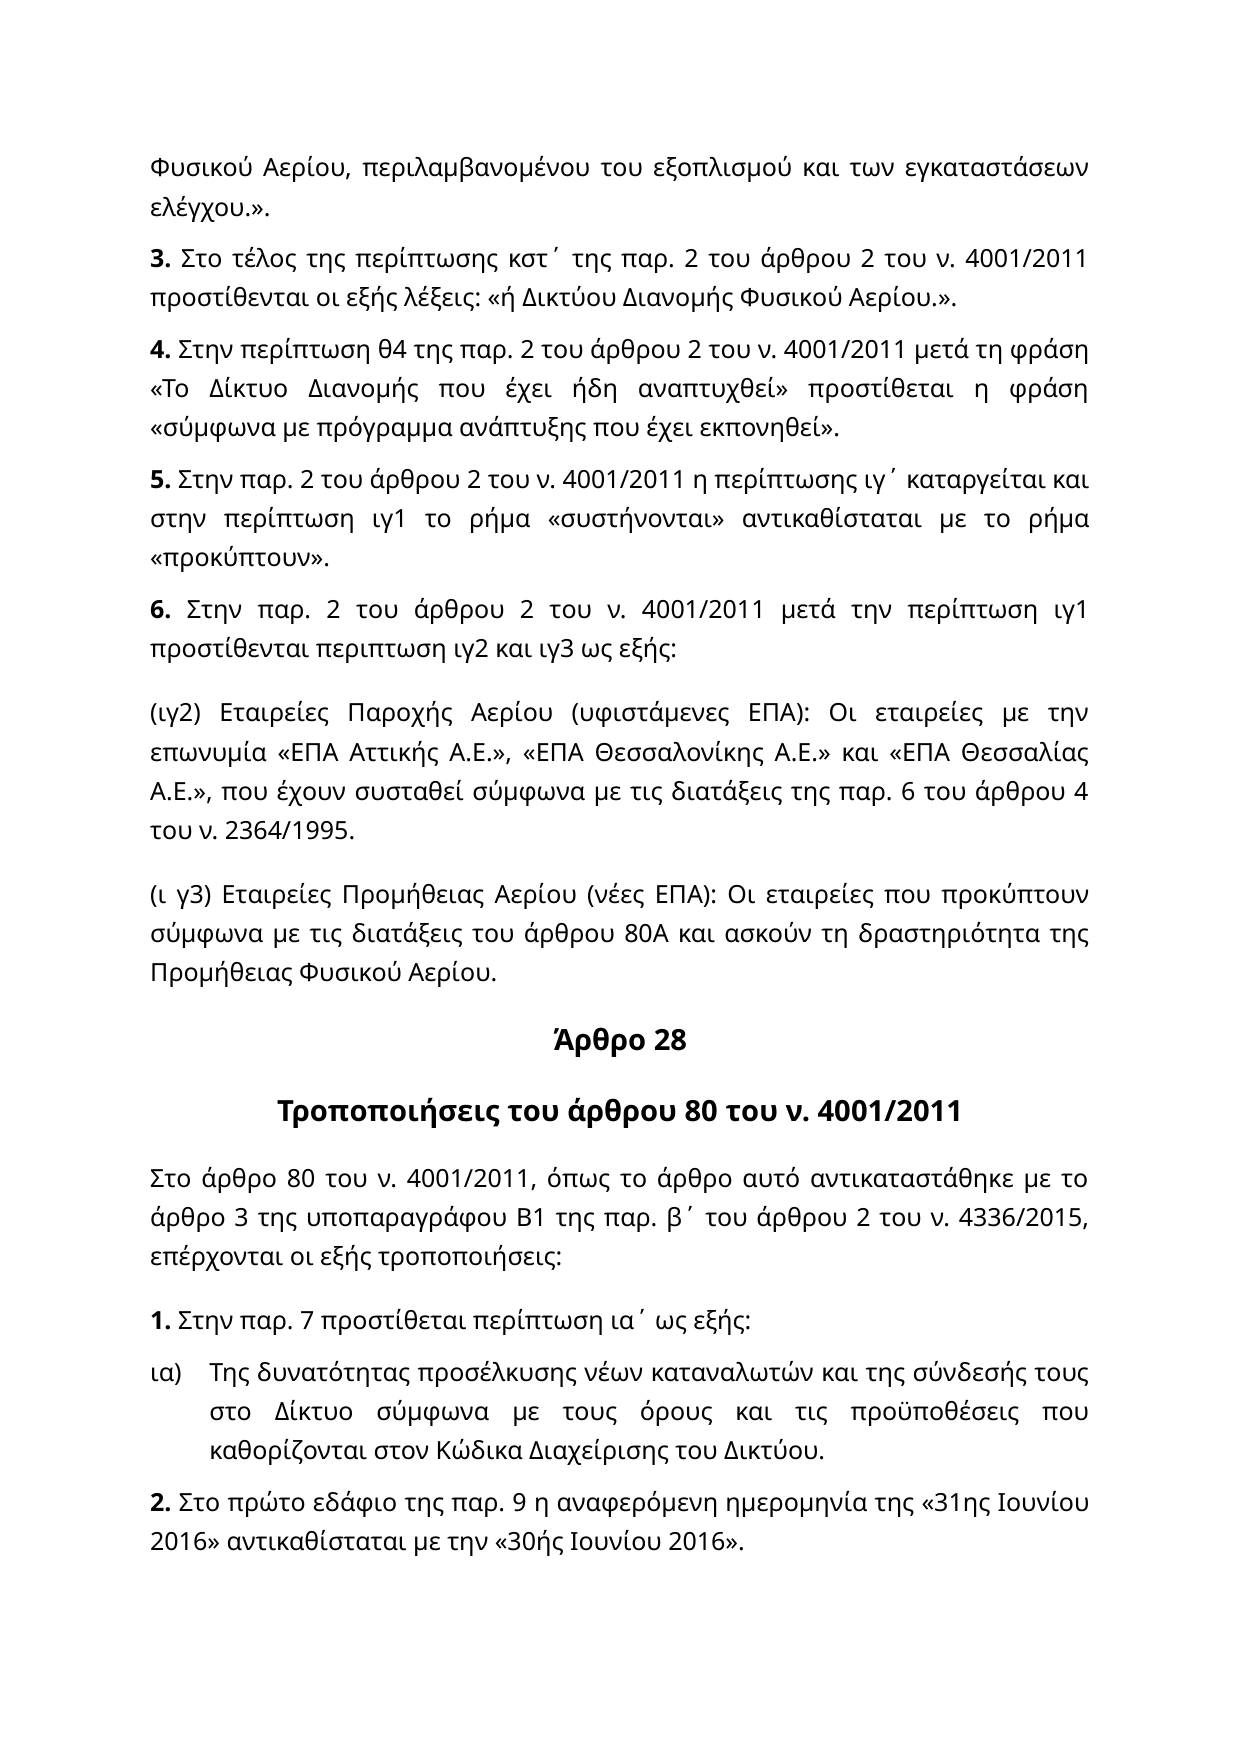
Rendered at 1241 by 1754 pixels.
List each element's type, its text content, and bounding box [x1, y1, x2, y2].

text (ιγ2) Εταιρείες Παροχής Αερίου (υφιστάμενες ΕΠΑ): Οι εταιρείες με την επωνυμία «ΕΠΑ Αττικής Α.Ε.», «ΕΠΑ Θεσσαλονίκης Α.Ε.» και «ΕΠΑ Θεσσαλίας Α.Ε.», που έχουν συσταθεί σύμφωνα με τις διατάξεις της παρ. 6 του άρθρου 4 του ν. 2364/1995. [150, 695, 1090, 847]
text 4. Στην περίπτωση θ4 της παρ. 2 του άρθρου 2 του ν. 4001/2011 μετά τη φράση «Το Δίκτυο Διανομής που έχει ήδη αναπτυχθεί» προστίθεται η φράση «σύμφωνα με πρόγραμμα ανάπτυξης που έχει εκπονηθεί». [150, 332, 1090, 444]
text (ι γ3) Εταιρείες Προμήθειας Αερίου (νέες ΕΠΑ): Οι εταιρείες που προκύπτουν σύμφωνα με τις διατάξεις του άρθρου 80A και ασκούν τη δραστηριότητα της Προμήθειας Φυσικού Αερίου. [150, 877, 1090, 989]
text 1. Στην παρ. 7 προστίθεται περίπτωση ια΄ ως εξής: [150, 1303, 1090, 1337]
text Στο άρθρο 80 του ν. 4001/2011, όπως το άρθρο αυτό αντικαταστάθηκε με το άρθρο 3 της υποπαραγράφου Β1 της παρ. β΄ του άρθρου 2 του ν. 4336/2015, επέρχονται οι εξής τροποποιήσεις: [150, 1160, 1090, 1273]
list ια) Της δυνατότητας προσέλκυσης νέων καταναλωτών και της σύνδεσής τους στο Δίκτυο σύμφωνα με τους όρους και τις προϋποθέσεις που καθορίζονται στον Κώδικα Διαχείρισης του Δικτύου. [150, 1354, 1090, 1467]
text 6. Στην παρ. 2 του άρθρου 2 του ν. 4001/2011 μετά την περίπτωση ιγ1 προστίθενται περιπτωση ιγ2 και ιγ3 ως εξής: [150, 592, 1090, 665]
text 3. Στο τέλος της περίπτωσης κστ΄ της παρ. 2 του άρθρου 2 του ν. 4001/2011 προστίθενται οι εξής λέξεις: «ή Δικτύου Διανομής Φυσικού Αερίου.». [150, 241, 1090, 314]
subtitle Άρθρο 28 [150, 1019, 1090, 1059]
text 5. Στην παρ. 2 του άρθρου 2 του ν. 4001/2011 η περίπτωσης ιγ΄ καταργείται και στην περίπτωση ιγ1 το ρήμα «συστήνονται» αντικαθίσταται με το ρήμα «προκύπτουν». [150, 462, 1090, 574]
text 2. Στο πρώτο εδάφιο της παρ. 9 η αναφερόμενη ημερομηνία της «31ης Ιουνίου 2016» αντικαθίσταται με την «30ής Ιουνίου 2016». [150, 1484, 1090, 1558]
text Φυσικού Αερίου, περιλαμβανομένου του εξοπλισμού και των εγκαταστάσεων ελέγχου.». [150, 150, 1090, 223]
subtitle Τροποποιήσεις του άρθρου 80 του ν. 4001/2011 [150, 1090, 1090, 1129]
